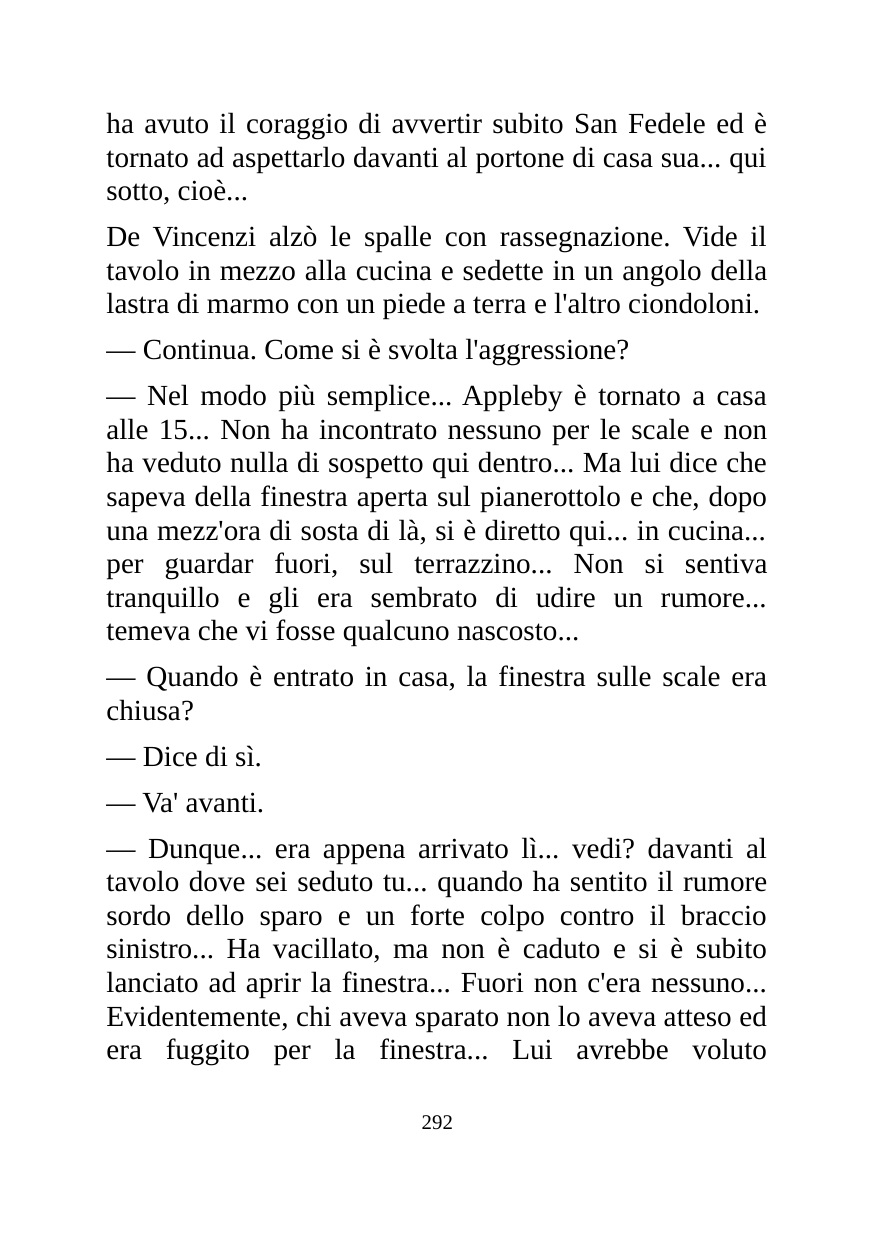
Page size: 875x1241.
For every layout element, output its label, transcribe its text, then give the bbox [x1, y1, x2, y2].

text — Nel modo più semplice... Appleby è tornato a casa alle 15... Non ha incontrato nessuno per le scale e non ha veduto nulla di sospetto qui dentro... Ma lui dice che sapeva della finestra aperta sul pianerottolo e che, dopo una mezz'ora di sosta di là, si è diretto qui... in cucina... per guardar fuori, sul terrazzino... Non si sentiva tranquillo e gli era sembrato di udire un rumore... temeva che vi fosse qualcuno nascosto... [106, 378, 768, 647]
text — Dunque... era appena arrivato lì... vedi? davanti al tavolo dove sei seduto tu... quando ha sentito il rumore sordo dello sparo e un forte colpo contro il braccio sinistro... Ha vacillato, ma non è caduto e si è subito lanciato ad aprir la finestra... Fuori non c'era nessuno... Evidentemente, chi aveva sparato non lo aveva atteso ed era fuggito per la finestra... Lui avrebbe voluto [106, 831, 768, 1066]
text De Vincenzi alzò le spalle con rassegnazione. Vide il tavolo in mezzo alla cucina e sedette in un angolo della lastra di marmo con un piede a terra e l'altro ciondoloni. [106, 219, 768, 320]
text — Va' avanti. [106, 785, 768, 818]
text — Quando è entrato in casa, la finestra sulle scale era chiusa? [106, 659, 768, 726]
text — Dice di sì. [106, 739, 768, 772]
text — Continua. Come si è svolta l'aggressione? [106, 332, 768, 366]
text ha avuto il coraggio di avvertir subito San Fedele ed è tornato ad aspettarlo davanti al portone di casa sua... qui sotto, cioè... [106, 106, 768, 207]
